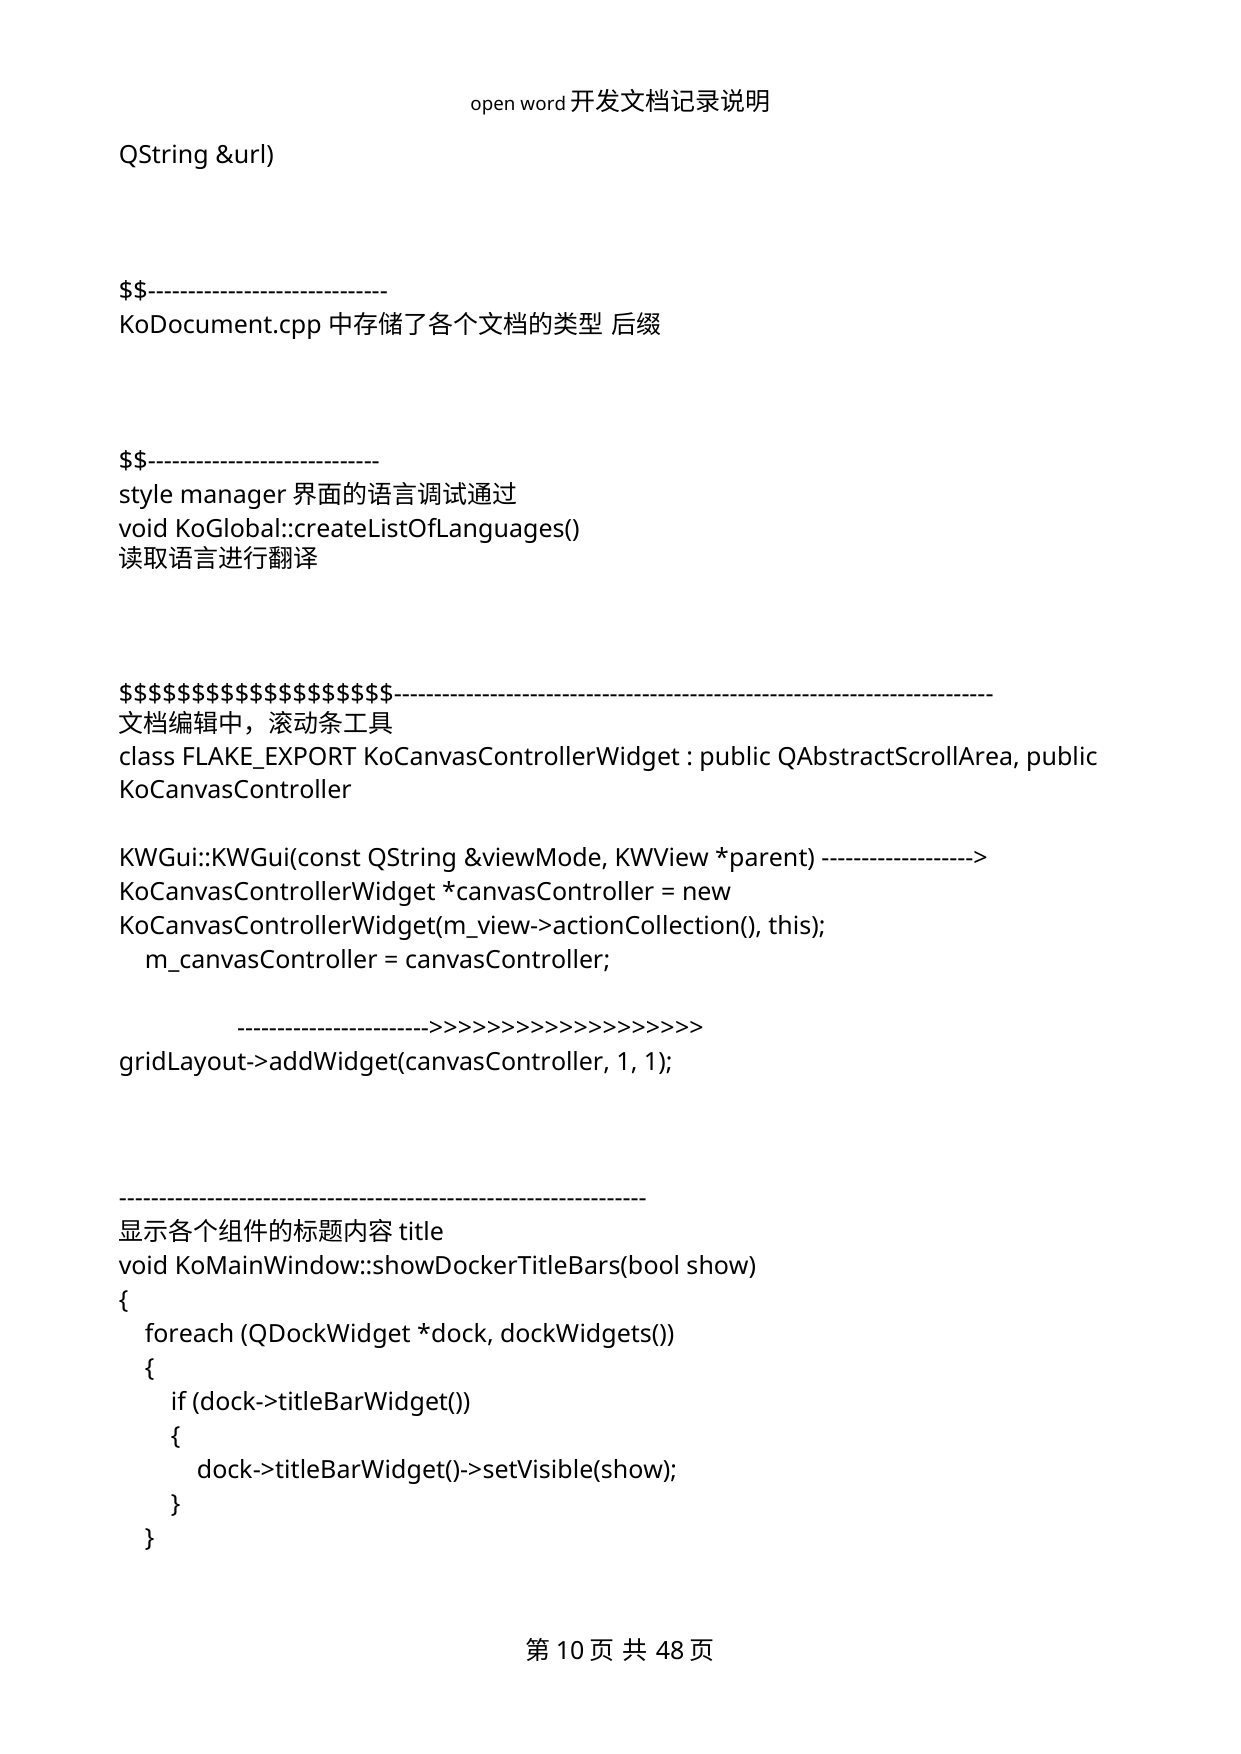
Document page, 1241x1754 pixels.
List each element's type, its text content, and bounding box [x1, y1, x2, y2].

text { [119, 1418, 1121, 1452]
text $$$$$$$$$$$$$$$$$$$--------------------------------------------------------------------------- [119, 676, 1121, 709]
text foreach (QDockWidget *dock, dockWidgets()) [119, 1316, 1121, 1350]
text if (dock->titleBarWidget()) [119, 1384, 1121, 1418]
text $$----------------------------- [119, 443, 1121, 477]
text { [119, 1350, 1121, 1384]
text 读取语言进行翻译 [119, 545, 1121, 574]
text 显示各个组件的标题内容title [119, 1214, 1121, 1248]
text class FLAKE_EXPORT KoCanvasControllerWidget : public QAbstractScrollArea, public KoCanvasController [119, 738, 1121, 806]
text ------------------------------------------------------------------ [119, 1180, 1121, 1214]
text style manager界面的语言调试通过 [119, 477, 1121, 511]
text KoCanvasControllerWidget *canvasController = new KoCanvasControllerWidget(m_view->actionCollection(), this); [119, 874, 1121, 942]
text } [119, 1486, 1121, 1519]
text KoDocument.cpp 中存储了各个文档的类型 后缀 [119, 307, 1121, 341]
text ------------------------>>>>>>>>>>>>>>>>>>> [119, 1010, 1121, 1044]
text 文档编辑中，滚动条工具 [119, 709, 1121, 738]
text KWGui::KWGui(const QString &viewMode, KWView *parent) -------------------> [119, 840, 1121, 874]
text gridLayout->addWidget(canvasController, 1, 1); [119, 1044, 1121, 1078]
text m_canvasController = canvasController; [119, 942, 1121, 976]
text dock->titleBarWidget()->setVisible(show); [119, 1452, 1121, 1486]
text } [119, 1519, 1121, 1553]
text QString &url) [119, 137, 1121, 171]
text void KoMainWindow::showDockerTitleBars(bool show) [119, 1248, 1121, 1282]
text $$------------------------------ [119, 273, 1121, 307]
text { [119, 1282, 1121, 1316]
text void KoGlobal::createListOfLanguages() [119, 511, 1121, 545]
